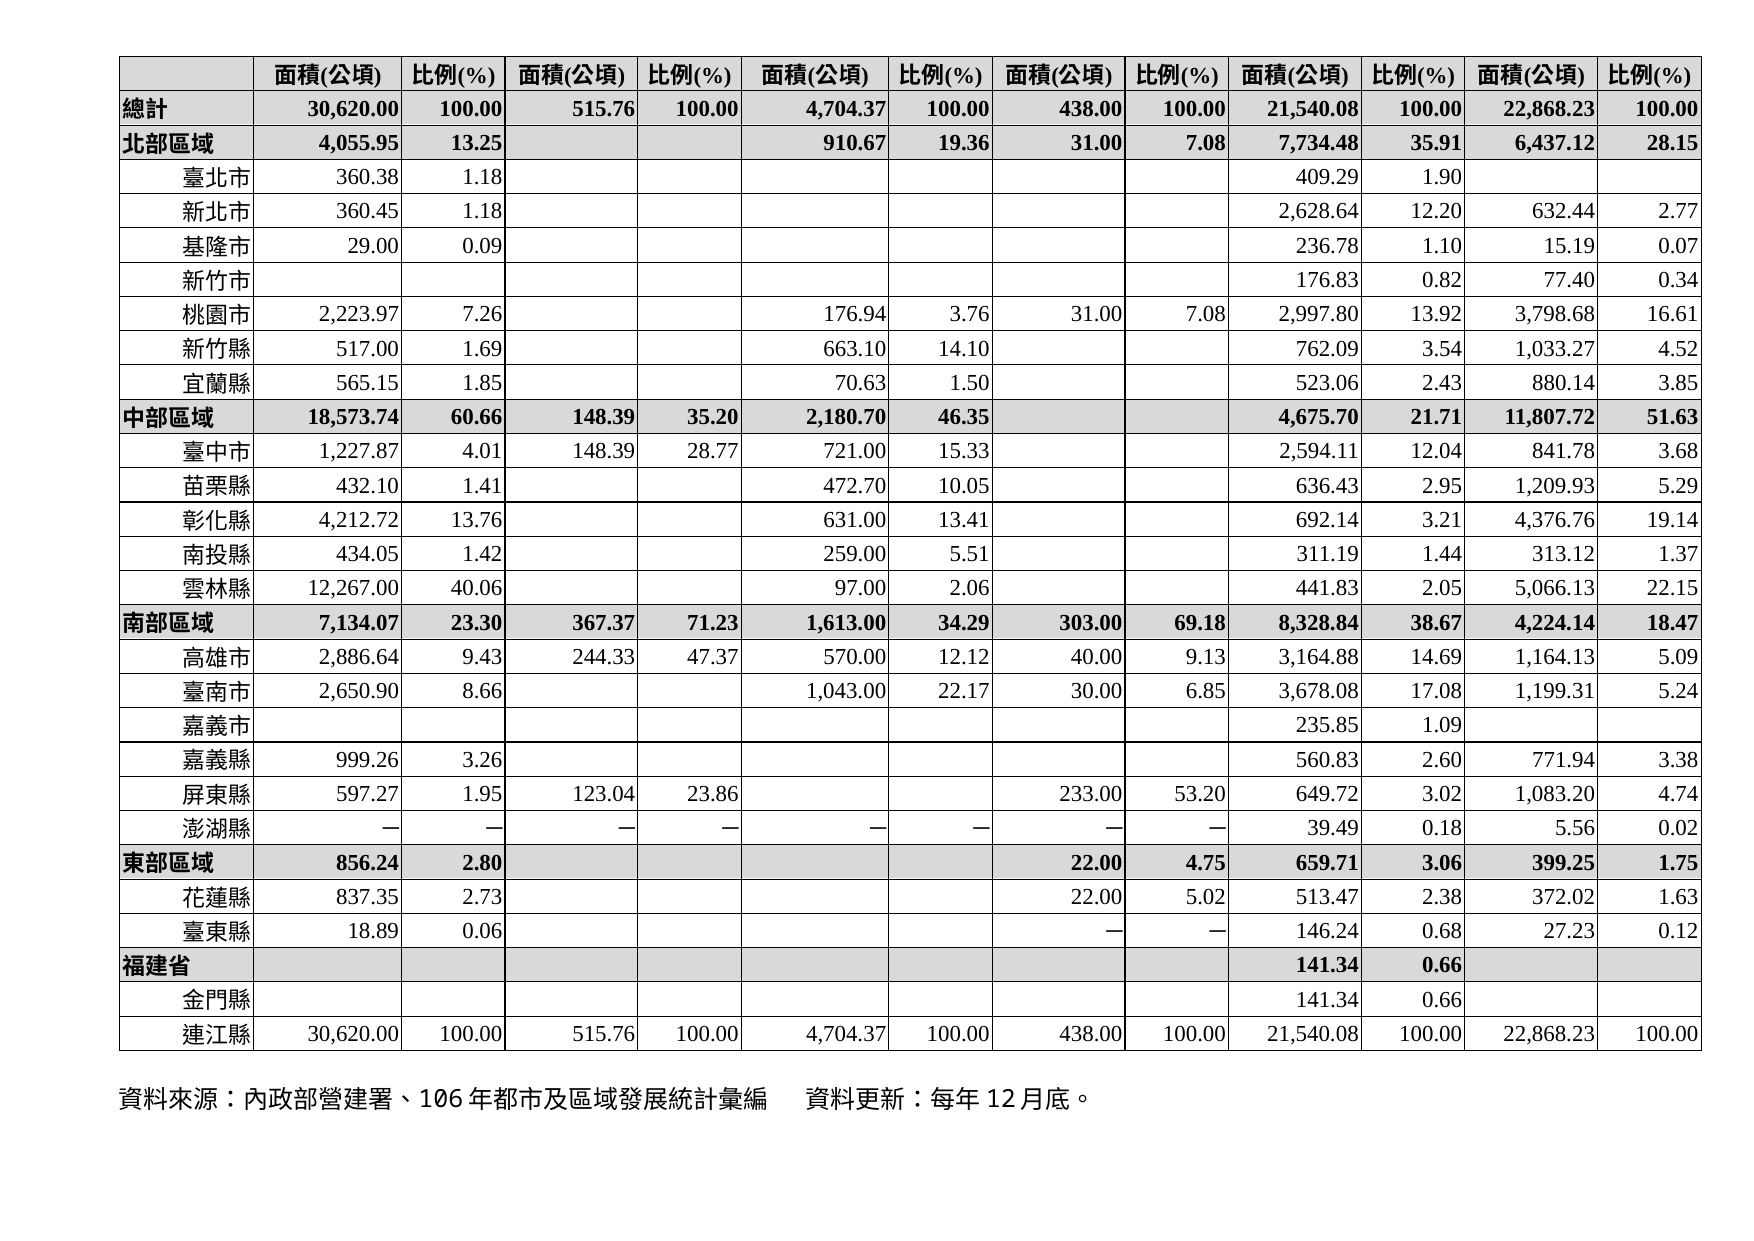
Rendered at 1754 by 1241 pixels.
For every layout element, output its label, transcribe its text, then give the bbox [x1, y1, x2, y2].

table_cell 6.85 [1126, 674, 1228, 707]
table_cell [402, 263, 504, 296]
table_cell 880.14 [1465, 365, 1597, 399]
table_cell [1126, 468, 1228, 501]
table_cell [638, 503, 741, 536]
table_cell 313.12 [1465, 537, 1597, 570]
table_cell [638, 571, 741, 604]
table_cell [993, 228, 1124, 262]
table_cell [506, 331, 637, 364]
table_cell [506, 674, 637, 707]
table_cell 苗栗縣 [120, 468, 253, 501]
table_cell 30,620.00 [254, 1017, 401, 1050]
table_header [120, 57, 253, 90]
table_cell 13.92 [1362, 297, 1464, 330]
table_cell 18,573.74 [254, 400, 401, 433]
table_cell 35.91 [1362, 126, 1464, 159]
table_cell 30,620.00 [254, 91, 401, 124]
table_cell ─ [402, 811, 504, 844]
table_cell 3,798.68 [1465, 297, 1597, 330]
table_cell ─ [254, 811, 401, 844]
table_cell 18.47 [1598, 605, 1701, 638]
table_cell 5,066.13 [1465, 571, 1597, 604]
table_cell [993, 194, 1124, 227]
table_cell [506, 914, 637, 947]
table_cell 4,212.72 [254, 503, 401, 536]
table_cell [889, 880, 992, 913]
table_cell 連江縣 [120, 1017, 253, 1050]
table_cell 100.00 [1126, 91, 1228, 124]
table_cell 4,704.37 [742, 1017, 888, 1050]
table_cell [993, 503, 1124, 536]
table_cell [638, 331, 741, 364]
table_cell 2,594.11 [1229, 434, 1361, 467]
table_cell 53.20 [1126, 777, 1228, 810]
table_cell 2,223.97 [254, 297, 401, 330]
table_cell 5.29 [1598, 468, 1701, 501]
table_cell 2.06 [889, 571, 992, 604]
table_cell 841.78 [1465, 434, 1597, 467]
table_cell 472.70 [742, 468, 888, 501]
table_cell 1,043.00 [742, 674, 888, 707]
table_cell [1126, 948, 1228, 981]
table_cell [506, 503, 637, 536]
table_cell 8.66 [402, 674, 504, 707]
table_cell 631.00 [742, 503, 888, 536]
table_cell 0.68 [1362, 914, 1464, 947]
table_cell [1126, 743, 1228, 776]
table_cell [402, 708, 504, 741]
table_cell 22,868.23 [1465, 91, 1597, 124]
table_cell [506, 537, 637, 570]
table_cell [1465, 948, 1597, 981]
table_cell 69.18 [1126, 605, 1228, 638]
table_cell 1,083.20 [1465, 777, 1597, 810]
table_cell 7.08 [1126, 297, 1228, 330]
table_cell [1126, 503, 1228, 536]
table_cell 311.19 [1229, 537, 1361, 570]
table_cell 27.23 [1465, 914, 1597, 947]
table_cell [1126, 434, 1228, 467]
table_cell 513.47 [1229, 880, 1361, 913]
table_cell [742, 743, 888, 776]
table_cell ─ [638, 811, 741, 844]
table_cell 1.85 [402, 365, 504, 399]
table_cell 0.34 [1598, 263, 1701, 296]
table_cell 12.04 [1362, 434, 1464, 467]
table_cell 16.61 [1598, 297, 1701, 330]
table_cell 3.26 [402, 743, 504, 776]
table_cell 565.15 [254, 365, 401, 399]
table_cell 22.00 [993, 880, 1124, 913]
table_cell 597.27 [254, 777, 401, 810]
table_cell [993, 468, 1124, 501]
table_cell [638, 365, 741, 399]
table_cell 2.77 [1598, 194, 1701, 227]
table_cell 新竹市 [120, 263, 253, 296]
table_cell 12.12 [889, 640, 992, 673]
table_cell 2,886.64 [254, 640, 401, 673]
table_cell 雲林縣 [120, 571, 253, 604]
table_cell 4.52 [1598, 331, 1701, 364]
table_cell 面積(公頃) [993, 57, 1124, 90]
table_cell [506, 365, 637, 399]
table_cell 南部區域 [120, 605, 253, 638]
table_cell 11,807.72 [1465, 400, 1597, 433]
table_cell 176.83 [1229, 263, 1361, 296]
table_cell [1126, 537, 1228, 570]
table_cell 3.21 [1362, 503, 1464, 536]
table_cell 438.00 [993, 1017, 1124, 1050]
table_cell 面積(公頃) [1465, 57, 1597, 90]
table_cell ─ [889, 811, 992, 844]
table_cell 659.71 [1229, 845, 1361, 878]
table_cell 3.68 [1598, 434, 1701, 467]
table_cell [402, 948, 504, 981]
table_cell 100.00 [1598, 91, 1701, 124]
table_cell 宜蘭縣 [120, 365, 253, 399]
table_cell [889, 777, 992, 810]
table_cell 100.00 [638, 1017, 741, 1050]
table_cell [254, 948, 401, 981]
table_cell 22,868.23 [1465, 1017, 1597, 1050]
table_cell [638, 160, 741, 193]
table_cell 7.26 [402, 297, 504, 330]
table_cell 比例(%) [638, 57, 741, 90]
table_cell 2.05 [1362, 571, 1464, 604]
table_cell 0.12 [1598, 914, 1701, 947]
table_cell [638, 948, 741, 981]
table_cell ─ [742, 811, 888, 844]
table_cell [638, 914, 741, 947]
table_cell 515.76 [506, 1017, 637, 1050]
table_cell 15.19 [1465, 228, 1597, 262]
table_cell 632.44 [1465, 194, 1597, 227]
table_cell 146.24 [1229, 914, 1361, 947]
table_cell 100.00 [1126, 1017, 1228, 1050]
table_cell 636.43 [1229, 468, 1361, 501]
table_cell 360.38 [254, 160, 401, 193]
table_cell [638, 982, 741, 1016]
table_cell [1126, 400, 1228, 433]
table_cell 2,997.80 [1229, 297, 1361, 330]
table_cell 2.43 [1362, 365, 1464, 399]
table_cell [742, 880, 888, 913]
table_cell 23.86 [638, 777, 741, 810]
table_cell [742, 982, 888, 1016]
table_cell 23.30 [402, 605, 504, 638]
table_cell 438.00 [993, 91, 1124, 124]
table_cell 259.00 [742, 537, 888, 570]
table_cell 面積(公頃) [506, 57, 637, 90]
table_cell [638, 743, 741, 776]
table_cell [993, 400, 1124, 433]
table_cell 2.95 [1362, 468, 1464, 501]
table_cell 28.15 [1598, 126, 1701, 159]
table_cell [1126, 331, 1228, 364]
table_cell [889, 845, 992, 878]
table_cell 100.00 [1362, 91, 1464, 124]
text 資料來源：內政部營建署、106年都市及區域發展統計彙編 資料更新：每年12月底。 [118, 1056, 1636, 1118]
table_cell 花蓮縣 [120, 880, 253, 913]
table_cell 71.23 [638, 605, 741, 638]
table_cell [638, 126, 741, 159]
table_cell [993, 331, 1124, 364]
table_cell 29.00 [254, 228, 401, 262]
table_cell 4,055.95 [254, 126, 401, 159]
table_cell 70.63 [742, 365, 888, 399]
table_cell 1.95 [402, 777, 504, 810]
table_cell 比例(%) [402, 57, 504, 90]
table_cell [1126, 982, 1228, 1016]
table_cell [742, 194, 888, 227]
table_cell [993, 537, 1124, 570]
table_cell 臺中市 [120, 434, 253, 467]
table_cell [506, 160, 637, 193]
table_cell [993, 743, 1124, 776]
table_cell 148.39 [506, 400, 637, 433]
table_cell 7,734.48 [1229, 126, 1361, 159]
table_cell [993, 434, 1124, 467]
table_cell [742, 845, 888, 878]
table_cell [638, 194, 741, 227]
table_cell 31.00 [993, 297, 1124, 330]
table_cell 1,209.93 [1465, 468, 1597, 501]
table_cell [506, 228, 637, 262]
table_cell [742, 228, 888, 262]
table_cell 771.94 [1465, 743, 1597, 776]
table_cell 5.51 [889, 537, 992, 570]
table_cell [742, 948, 888, 981]
table_cell 5.09 [1598, 640, 1701, 673]
table_cell [993, 160, 1124, 193]
table_cell 2.73 [402, 880, 504, 913]
table_cell 999.26 [254, 743, 401, 776]
table_cell 21,540.08 [1229, 91, 1361, 124]
table_cell [742, 160, 888, 193]
table_cell 100.00 [1598, 1017, 1701, 1050]
table_cell [993, 365, 1124, 399]
table_cell [1598, 982, 1701, 1016]
table_cell 721.00 [742, 434, 888, 467]
table_cell 837.35 [254, 880, 401, 913]
table_cell [402, 982, 504, 1016]
table_cell [993, 263, 1124, 296]
table_cell 9.43 [402, 640, 504, 673]
table_cell 38.67 [1362, 605, 1464, 638]
table_cell 235.85 [1229, 708, 1361, 741]
table_cell 彰化縣 [120, 503, 253, 536]
table_cell 0.66 [1362, 948, 1464, 981]
table_cell 523.06 [1229, 365, 1361, 399]
table_cell 1.50 [889, 365, 992, 399]
table_cell 臺北市 [120, 160, 253, 193]
table_cell 嘉義縣 [120, 743, 253, 776]
table_cell 663.10 [742, 331, 888, 364]
table_cell 0.07 [1598, 228, 1701, 262]
table_cell 148.39 [506, 434, 637, 467]
table_cell 367.37 [506, 605, 637, 638]
table_cell 臺南市 [120, 674, 253, 707]
table_cell 97.00 [742, 571, 888, 604]
table_cell [506, 194, 637, 227]
table_cell [1126, 365, 1228, 399]
table_cell 0.66 [1362, 982, 1464, 1016]
table_cell 1,199.31 [1465, 674, 1597, 707]
table_cell 100.00 [889, 91, 992, 124]
table_cell 總計 [120, 91, 253, 124]
table_cell 570.00 [742, 640, 888, 673]
table_cell 1.44 [1362, 537, 1464, 570]
table_cell [889, 263, 992, 296]
table_cell [742, 777, 888, 810]
table_cell 1,033.27 [1465, 331, 1597, 364]
table_cell 比例(%) [1362, 57, 1464, 90]
table_cell 21,540.08 [1229, 1017, 1361, 1050]
table_cell 14.69 [1362, 640, 1464, 673]
table_cell 0.06 [402, 914, 504, 947]
table_cell 5.24 [1598, 674, 1701, 707]
table_cell 福建省 [120, 948, 253, 981]
table_cell 6,437.12 [1465, 126, 1597, 159]
table_cell [506, 126, 637, 159]
table_cell [1598, 948, 1701, 981]
table_cell 3.06 [1362, 845, 1464, 878]
table_cell 100.00 [889, 1017, 992, 1050]
table_cell [1126, 263, 1228, 296]
table_cell 4.74 [1598, 777, 1701, 810]
table_cell 3.02 [1362, 777, 1464, 810]
table_cell 12,267.00 [254, 571, 401, 604]
table_cell 13.25 [402, 126, 504, 159]
table_cell 4.75 [1126, 845, 1228, 878]
table_cell 100.00 [1362, 1017, 1464, 1050]
table_cell 40.00 [993, 640, 1124, 673]
table_cell 屏東縣 [120, 777, 253, 810]
table_cell 517.00 [254, 331, 401, 364]
table_cell [638, 708, 741, 741]
table_cell 面積(公頃) [742, 57, 888, 90]
table_cell [506, 263, 637, 296]
table_cell 7.08 [1126, 126, 1228, 159]
table_cell 141.34 [1229, 948, 1361, 981]
table_cell 123.04 [506, 777, 637, 810]
table_cell 399.25 [1465, 845, 1597, 878]
table_cell 409.29 [1229, 160, 1361, 193]
table_cell 東部區域 [120, 845, 253, 878]
table_cell 22.17 [889, 674, 992, 707]
table_cell 0.09 [402, 228, 504, 262]
table_cell 692.14 [1229, 503, 1361, 536]
table_cell 19.14 [1598, 503, 1701, 536]
table_cell [506, 708, 637, 741]
table_cell 434.05 [254, 537, 401, 570]
table_cell 4,376.76 [1465, 503, 1597, 536]
table_cell ─ [1126, 811, 1228, 844]
table_cell 高雄市 [120, 640, 253, 673]
table_cell [1465, 982, 1597, 1016]
table_cell 372.02 [1465, 880, 1597, 913]
table_cell ─ [993, 811, 1124, 844]
table_cell 303.00 [993, 605, 1124, 638]
table_cell 新竹縣 [120, 331, 253, 364]
table_cell [506, 880, 637, 913]
table_cell [1598, 708, 1701, 741]
table_cell [889, 708, 992, 741]
table_cell 比例(%) [1126, 57, 1228, 90]
table_cell 1,164.13 [1465, 640, 1597, 673]
table_cell [1126, 228, 1228, 262]
table_cell 236.78 [1229, 228, 1361, 262]
table_cell 1.18 [402, 160, 504, 193]
table_cell 3.54 [1362, 331, 1464, 364]
table_cell 22.15 [1598, 571, 1701, 604]
table_cell 2,628.64 [1229, 194, 1361, 227]
table_cell [506, 948, 637, 981]
table_cell [889, 914, 992, 947]
table_cell 77.40 [1465, 263, 1597, 296]
table_cell 4,675.70 [1229, 400, 1361, 433]
table_cell 30.00 [993, 674, 1124, 707]
table_cell 9.13 [1126, 640, 1228, 673]
table_cell ─ [506, 811, 637, 844]
table_cell [889, 743, 992, 776]
table_cell 60.66 [402, 400, 504, 433]
table_cell [742, 914, 888, 947]
table_cell [889, 948, 992, 981]
table_cell 31.00 [993, 126, 1124, 159]
table_cell [993, 571, 1124, 604]
table_cell 3,678.08 [1229, 674, 1361, 707]
table_cell 0.02 [1598, 811, 1701, 844]
table_cell 1.41 [402, 468, 504, 501]
table_cell 910.67 [742, 126, 888, 159]
table_cell [638, 297, 741, 330]
table_cell 1.69 [402, 331, 504, 364]
table_cell 13.76 [402, 503, 504, 536]
table_cell 中部區域 [120, 400, 253, 433]
table_cell 13.41 [889, 503, 992, 536]
table_cell 新北市 [120, 194, 253, 227]
table_cell 19.36 [889, 126, 992, 159]
table_cell 40.06 [402, 571, 504, 604]
table_cell 100.00 [402, 91, 504, 124]
table_cell 1,613.00 [742, 605, 888, 638]
table_cell 1.18 [402, 194, 504, 227]
table_cell ─ [993, 914, 1124, 947]
table_cell 2,180.70 [742, 400, 888, 433]
table_cell 1.42 [402, 537, 504, 570]
table_cell [638, 263, 741, 296]
table_cell 5.56 [1465, 811, 1597, 844]
table_cell 28.77 [638, 434, 741, 467]
table_cell [889, 160, 992, 193]
table_cell 10.05 [889, 468, 992, 501]
table_cell [506, 297, 637, 330]
table_cell 3.85 [1598, 365, 1701, 399]
table_cell [638, 228, 741, 262]
table_cell ─ [1126, 914, 1228, 947]
table_cell [1598, 160, 1701, 193]
table_cell 1,227.87 [254, 434, 401, 467]
table_cell 22.00 [993, 845, 1124, 878]
table_cell 46.35 [889, 400, 992, 433]
table_cell 澎湖縣 [120, 811, 253, 844]
table_cell 1.09 [1362, 708, 1464, 741]
table_cell 4.01 [402, 434, 504, 467]
table_cell [993, 982, 1124, 1016]
table_cell 233.00 [993, 777, 1124, 810]
table_cell 南投縣 [120, 537, 253, 570]
table_cell [742, 708, 888, 741]
table_cell 5.02 [1126, 880, 1228, 913]
table_cell 2.38 [1362, 880, 1464, 913]
table_cell 0.82 [1362, 263, 1464, 296]
table_cell 2,650.90 [254, 674, 401, 707]
table_cell 比例(%) [1598, 57, 1701, 90]
table_cell 360.45 [254, 194, 401, 227]
table_cell 176.94 [742, 297, 888, 330]
table_cell [1126, 194, 1228, 227]
table_cell [889, 228, 992, 262]
table_cell 856.24 [254, 845, 401, 878]
table_cell 51.63 [1598, 400, 1701, 433]
table_cell 2.80 [402, 845, 504, 878]
table_cell [993, 708, 1124, 741]
table_cell 762.09 [1229, 331, 1361, 364]
table_cell 1.90 [1362, 160, 1464, 193]
table_cell [638, 674, 741, 707]
table_cell 8,328.84 [1229, 605, 1361, 638]
table_cell 3.76 [889, 297, 992, 330]
table_cell 441.83 [1229, 571, 1361, 604]
table_cell 2.60 [1362, 743, 1464, 776]
table_cell 432.10 [254, 468, 401, 501]
table_cell 15.33 [889, 434, 992, 467]
table_cell 比例(%) [889, 57, 992, 90]
table_cell 18.89 [254, 914, 401, 947]
table_cell [993, 948, 1124, 981]
table_cell [506, 743, 637, 776]
table_cell 39.49 [1229, 811, 1361, 844]
table_cell 17.08 [1362, 674, 1464, 707]
table_cell 金門縣 [120, 982, 253, 1016]
table_cell 桃園市 [120, 297, 253, 330]
table_cell [1126, 571, 1228, 604]
table_cell 0.18 [1362, 811, 1464, 844]
table_cell 560.83 [1229, 743, 1361, 776]
table_cell 12.20 [1362, 194, 1464, 227]
table_cell [742, 263, 888, 296]
table_cell [638, 468, 741, 501]
table_cell 1.75 [1598, 845, 1701, 878]
table_cell 面積(公頃) [254, 57, 401, 90]
table_cell 4,704.37 [742, 91, 888, 124]
table_cell [506, 845, 637, 878]
table_cell 1.10 [1362, 228, 1464, 262]
table_cell 嘉義市 [120, 708, 253, 741]
table_cell 面積(公頃) [1229, 57, 1361, 90]
table_cell [506, 468, 637, 501]
table_cell 35.20 [638, 400, 741, 433]
table_cell 100.00 [638, 91, 741, 124]
table_cell 1.37 [1598, 537, 1701, 570]
table_cell [638, 880, 741, 913]
table_cell [1465, 708, 1597, 741]
table_cell [506, 571, 637, 604]
table_cell 臺東縣 [120, 914, 253, 947]
table_cell 1.63 [1598, 880, 1701, 913]
table_cell [889, 982, 992, 1016]
table_cell 21.71 [1362, 400, 1464, 433]
table_cell 47.37 [638, 640, 741, 673]
table_cell [254, 708, 401, 741]
table_cell [254, 263, 401, 296]
table_cell [1126, 708, 1228, 741]
table_cell [638, 537, 741, 570]
table_cell 3.38 [1598, 743, 1701, 776]
table_cell [889, 194, 992, 227]
table_cell 141.34 [1229, 982, 1361, 1016]
table_cell 100.00 [402, 1017, 504, 1050]
table_cell 649.72 [1229, 777, 1361, 810]
table_cell 4,224.14 [1465, 605, 1597, 638]
table_cell 14.10 [889, 331, 992, 364]
table_cell 3,164.88 [1229, 640, 1361, 673]
table_cell 244.33 [506, 640, 637, 673]
table_cell [506, 982, 637, 1016]
table_cell [1465, 160, 1597, 193]
table_cell 北部區域 [120, 126, 253, 159]
table_cell [638, 845, 741, 878]
table_cell [1126, 160, 1228, 193]
table_cell 7,134.07 [254, 605, 401, 638]
table_cell [254, 982, 401, 1016]
table_cell 基隆市 [120, 228, 253, 262]
table_cell 34.29 [889, 605, 992, 638]
table_cell 515.76 [506, 91, 637, 124]
